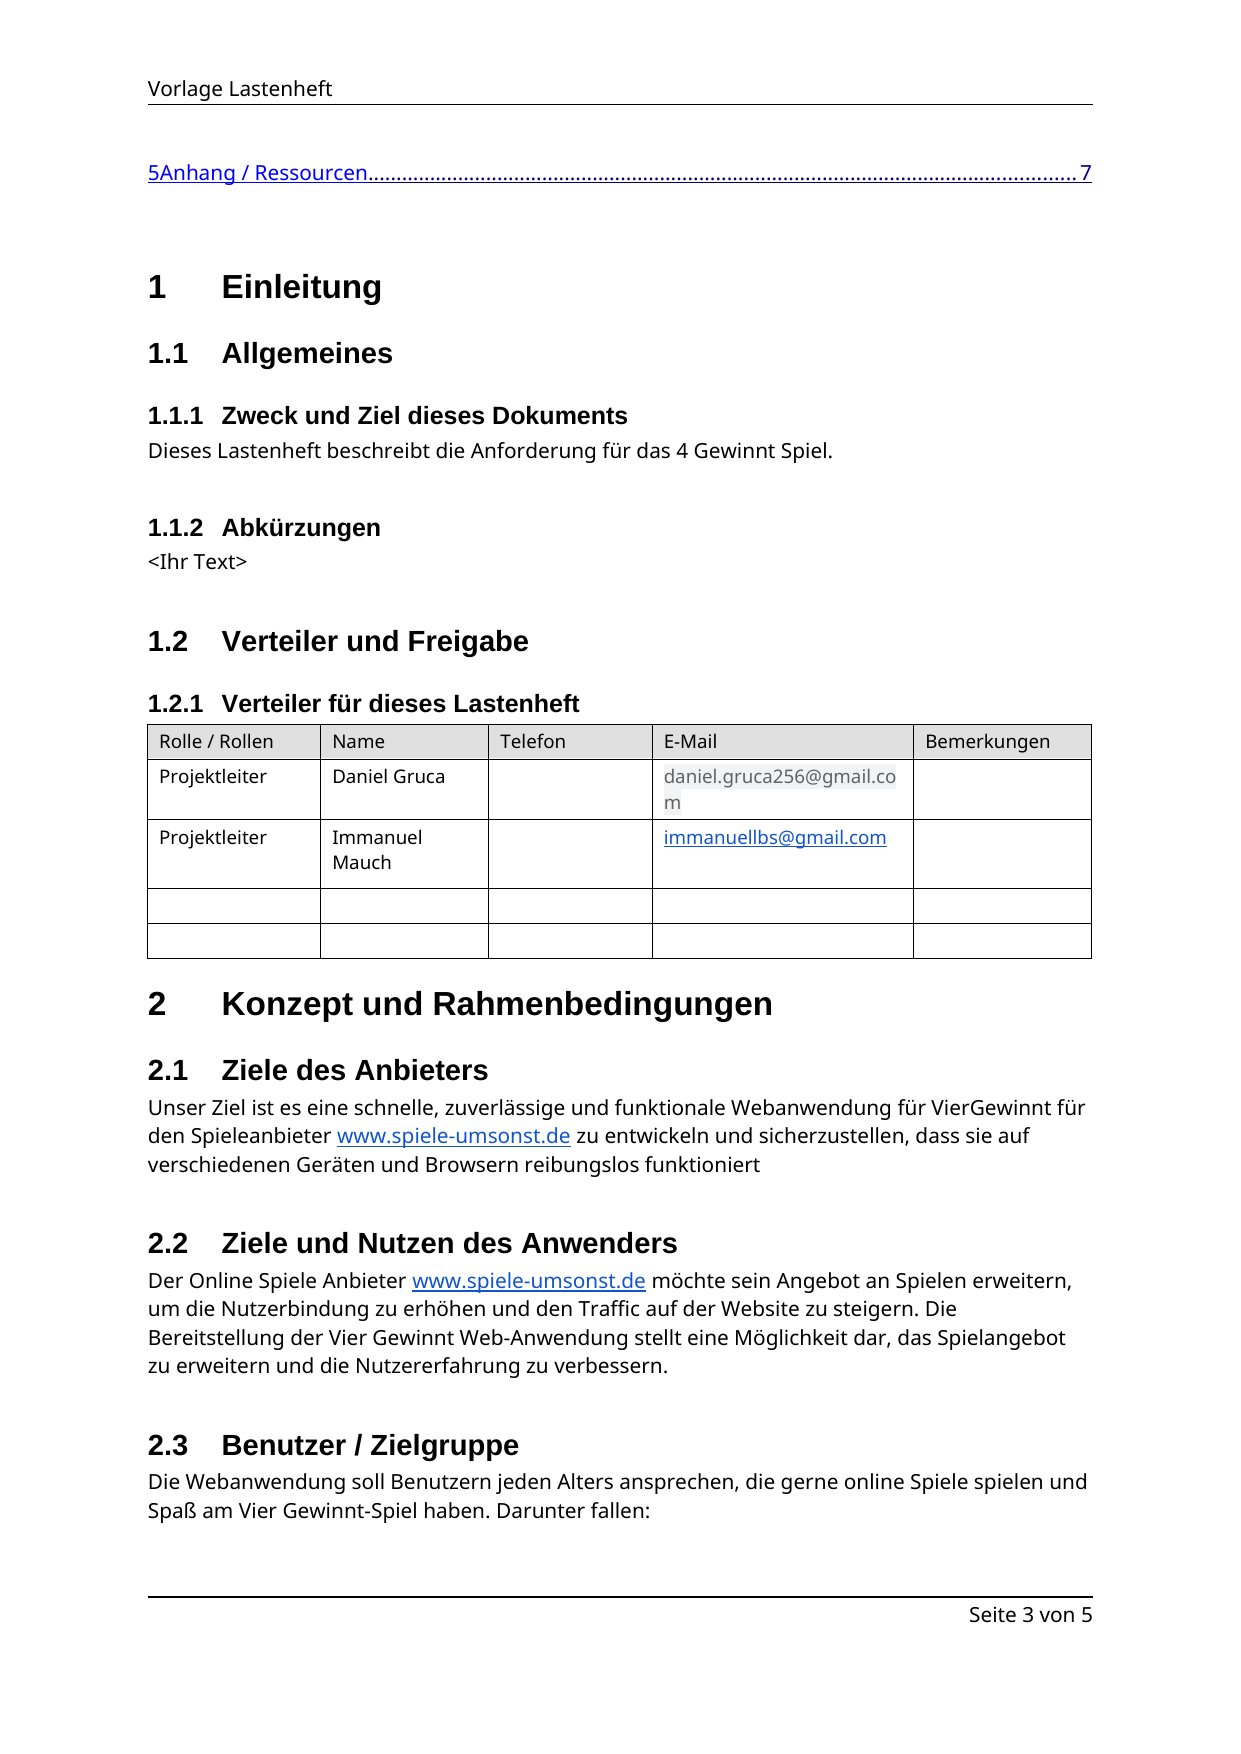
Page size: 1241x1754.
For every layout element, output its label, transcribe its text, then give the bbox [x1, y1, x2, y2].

text <Ihr Text> [148, 547, 1093, 576]
table_header Rolle / Rollen [148, 725, 320, 758]
table_cell Projektleiter [148, 760, 320, 819]
text Unser Ziel ist es eine schnelle, zuverlässige und funktionale Webanwendung für VierGewinnt für den Spieleanbieter www.spiele-umsonst.de zu entwickeln und sicherzustellen, dass sie auf verschiedenen Geräten und Browsern reibungslos funktioniert [148, 1093, 1093, 1178]
table_cell daniel.gruca256@gmail.com [653, 760, 913, 819]
table_header Bemerkungen [914, 725, 1091, 758]
table_cell [914, 924, 1091, 957]
table_cell [148, 924, 320, 957]
table_cell Immanuel Mauch [321, 820, 488, 888]
table_cell [914, 889, 1091, 923]
subtitle Benutzer / Zielgruppe [148, 1428, 1093, 1461]
table_header Telefon [489, 725, 652, 758]
subtitle Konzept und Rahmenbedingungen [148, 983, 1093, 1022]
subtitle Ziele und Nutzen des Anwenders [148, 1226, 1093, 1260]
table_cell [489, 820, 652, 888]
subtitle Zweck und Ziel dieses Dokuments [148, 401, 1093, 430]
table_header E-Mail [653, 725, 913, 758]
table_cell [489, 889, 652, 923]
table_cell [321, 889, 488, 923]
table_cell [653, 924, 913, 957]
text Dieses Lastenheft beschreibt die Anforderung für das 4 Gewinnt Spiel. [148, 436, 1093, 464]
table_cell [914, 760, 1091, 819]
text Der Online Spiele Anbieter www.spiele-umsonst.de möchte sein Angebot an Spielen erweitern, um die Nutzerbindung zu erhöhen und den Traffic auf der Website zu steigern. Die Bereitstellung der Vier Gewinnt Web-Anwendung stellt eine Möglichkeit dar, das Spielangebot zu erweitern und die Nutzererfahrung zu verbessern. [148, 1266, 1093, 1380]
table_cell [489, 760, 652, 819]
subtitle Verteiler für dieses Lastenheft [148, 689, 1093, 717]
subtitle Allgemeines [148, 336, 1093, 370]
text Die Webanwendung soll Benutzern jeden Alters ansprechen, die gerne online Spiele spielen und Spaß am Vier Gewinnt-Spiel haben. Darunter fallen: [148, 1467, 1093, 1524]
subtitle Abkürzungen [148, 512, 1093, 541]
subtitle Ziele des Anbieters [148, 1053, 1093, 1087]
table_cell Daniel Gruca [321, 760, 488, 819]
table_header Name [321, 725, 488, 758]
table_cell [914, 820, 1091, 888]
subtitle Einleitung [148, 267, 1093, 305]
table_cell [489, 924, 652, 957]
table_cell [653, 889, 913, 923]
table_cell immanuellbs@gmail.com [653, 820, 913, 888]
subtitle Verteiler und Freigabe [148, 624, 1093, 657]
table_cell [321, 924, 488, 957]
text 5 Anhang / Ressourcen 7 [148, 157, 1093, 186]
table_cell [148, 889, 320, 923]
table_cell Projektleiter [148, 820, 320, 888]
